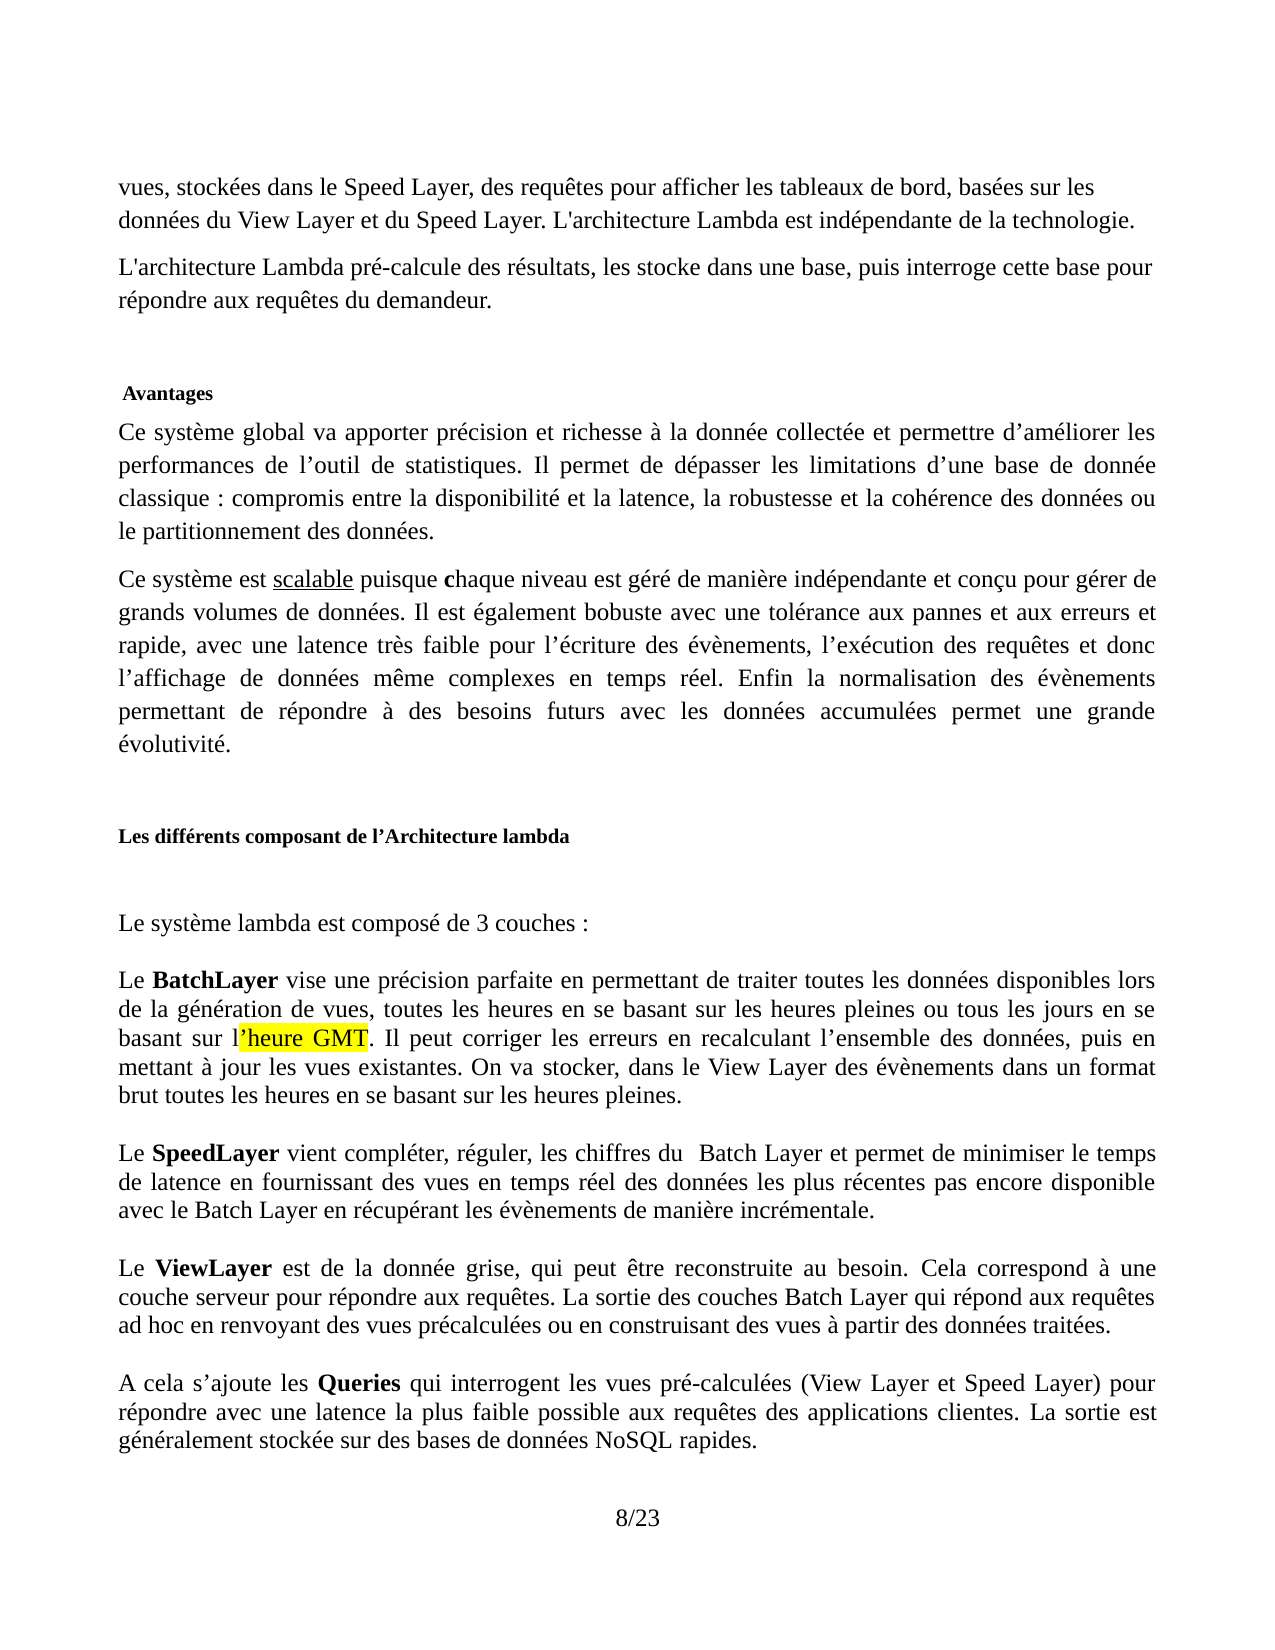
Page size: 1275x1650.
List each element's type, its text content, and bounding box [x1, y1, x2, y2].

text Ce système global va apporter précision et richesse à la donnée collectée et permettre d’améliorer les performances de l’outil de statistiques. Il permet de dépasser les limitations d’une base de donnée classique : compromis entre la disponibilité et la latence, la robustesse et la cohérence des données ou le partitionnement des données. [118, 417, 1157, 545]
text L'architecture Lambda pré-calcule des résultats, les stocke dans une base, puis interroge cette base pour répondre aux requêtes du demandeur. [118, 252, 1157, 314]
text Le système lambda est composé de 3 couches : [118, 908, 1157, 937]
text Le ViewLayer est de la donnée grise, qui peut être reconstruite au besoin. Cela correspond à une couche serveur pour répondre aux requêtes. La sortie des couches Batch Layer qui répond aux requêtes ad hoc en renvoyant des vues précalculées ou en construisant des vues à partir des données traitées. [118, 1253, 1157, 1339]
text Le SpeedLayer vient compléter, réguler, les chiffres du Batch Layer et permet de minimiser le temps de latence en fournissant des vues en temps réel des données les plus récentes pas encore disponible avec le Batch Layer en récupérant les évènements de manière incrémentale. [118, 1138, 1157, 1224]
text Ce système est scalable puisque chaque niveau est géré de manière indépendante et conçu pour gérer de grands volumes de données. Il est également bobuste avec une tolérance aux pannes et aux erreurs et rapide, avec une latence très faible pour l’écriture des évènements, l’exécution des requêtes et donc l’affichage de données même complexes en temps réel. Enfin la normalisation des évènements permettant de répondre à des besoins futurs avec les données accumulées permet une grande évolutivité. [118, 564, 1157, 757]
text Le BatchLayer vise une précision parfaite en permettant de traiter toutes les données disponibles lors de la génération de vues, toutes les heures en se basant sur les heures pleines ou tous les jours en se basant sur l’heure GMT. Il peut corriger les erreurs en recalculant l’ensemble des données, puis en mettant à jour les vues existantes. On va stocker, dans le View Layer des évènements dans un format brut toutes les heures en se basant sur les heures pleines. [118, 966, 1157, 1109]
subtitle Les différents composant de l’Architecture lambda [118, 824, 1157, 848]
text A cela s’ajoute les Queries qui interrogent les vues pré-calculées (View Layer et Speed Layer) pour répondre avec une latence la plus faible possible aux requêtes des applications clientes. La sortie est généralement stockée sur des bases de données NoSQL rapides. [118, 1368, 1157, 1454]
text vues, stockées dans le Speed Layer, des requêtes pour afficher les tableaux de bord, basées sur les données du View Layer et du Speed Layer. L'architecture Lambda est indépendante de la technologie. [118, 172, 1157, 233]
subtitle Avantages [118, 381, 1157, 404]
